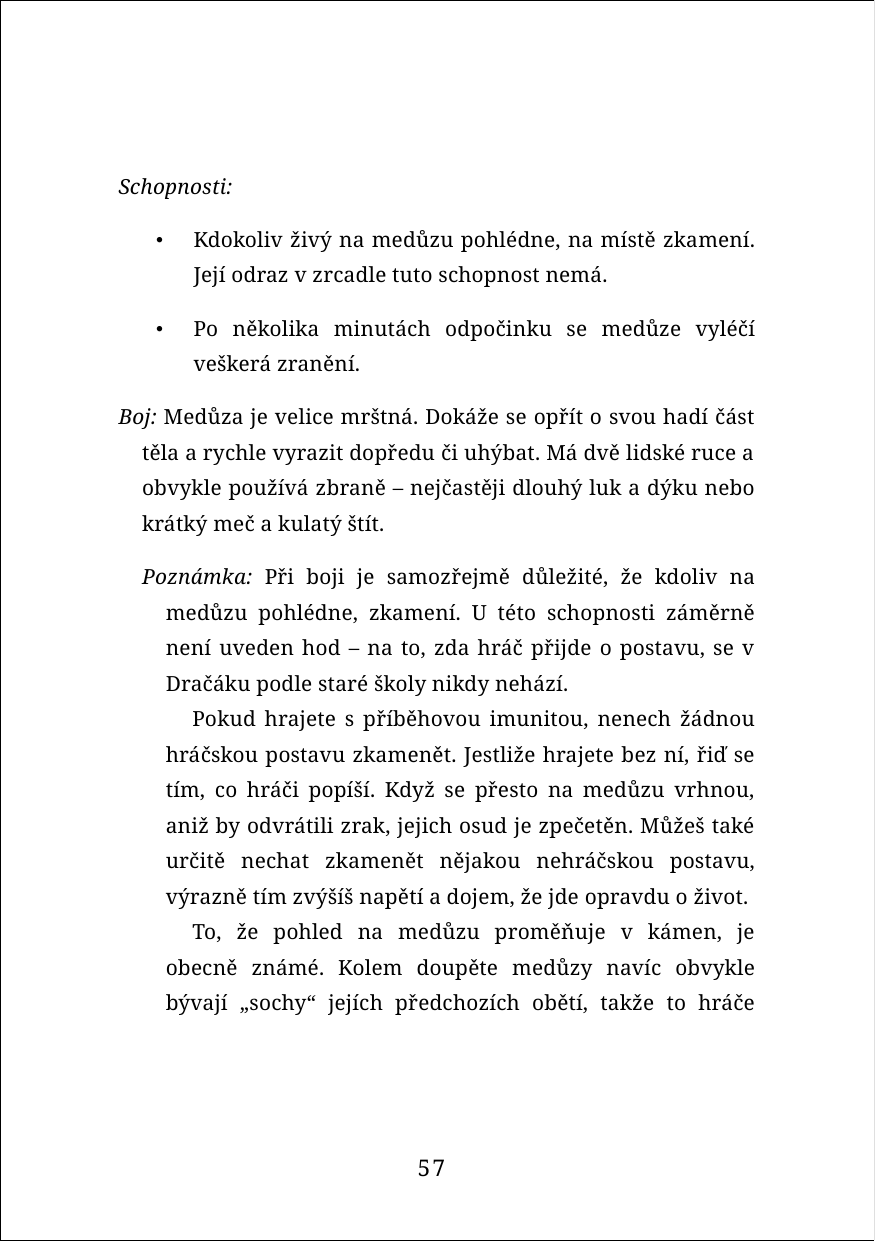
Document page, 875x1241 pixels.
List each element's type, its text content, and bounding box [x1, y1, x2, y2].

list Kdokoliv živý na medůzu pohlédne, na místě zkamení. Její odraz v zrcadle tuto schopnost nemá. [156, 225, 756, 289]
text Boj: Medůza je velice mrštná. Dokáže se opřít o svou hadí část těla a rychle vyrazit dopředu či uhýbat. Má dvě lidské ruce a obvykle používá zbraně – nejčastěji dlouhý luk a dýku nebo krátký meč a kulatý štít. [118, 402, 756, 537]
list Po několika minutách odpočinku se medůze vyléčí veškerá zranění. [156, 314, 756, 378]
text Schopnosti: [118, 172, 756, 200]
text Poznámka: Při boji je samozřejmě důležité, že kdoliv na medůzu pohlédne, zkamení. U této schopnosti záměrně není uveden hod – na to, zda hráč přijde o postavu, se v Dračáku podle staré školy nikdy nehází. Pokud hrajete s příběhovou imunitou, nenech žádnou hráčskou postavu zkamenět. Jestliže hrajete bez ní, řiď se tím, co hráči popíší. Když se přesto na medůzu vrhnou, aniž by odvrátili zrak, jejich osud je zpečetěn. Můžeš také určitě nechat zkamenět nějakou nehráčskou postavu, výrazně tím zvýšíš napětí a dojem, že jde opravdu o život. To, že pohled na medůzu proměňuje v kámen, je obecně známé. Kolem doupěte medůzy navíc obvykle bývají „sochy“ jejích předchozích obětí, takže to hráče [142, 562, 756, 1017]
